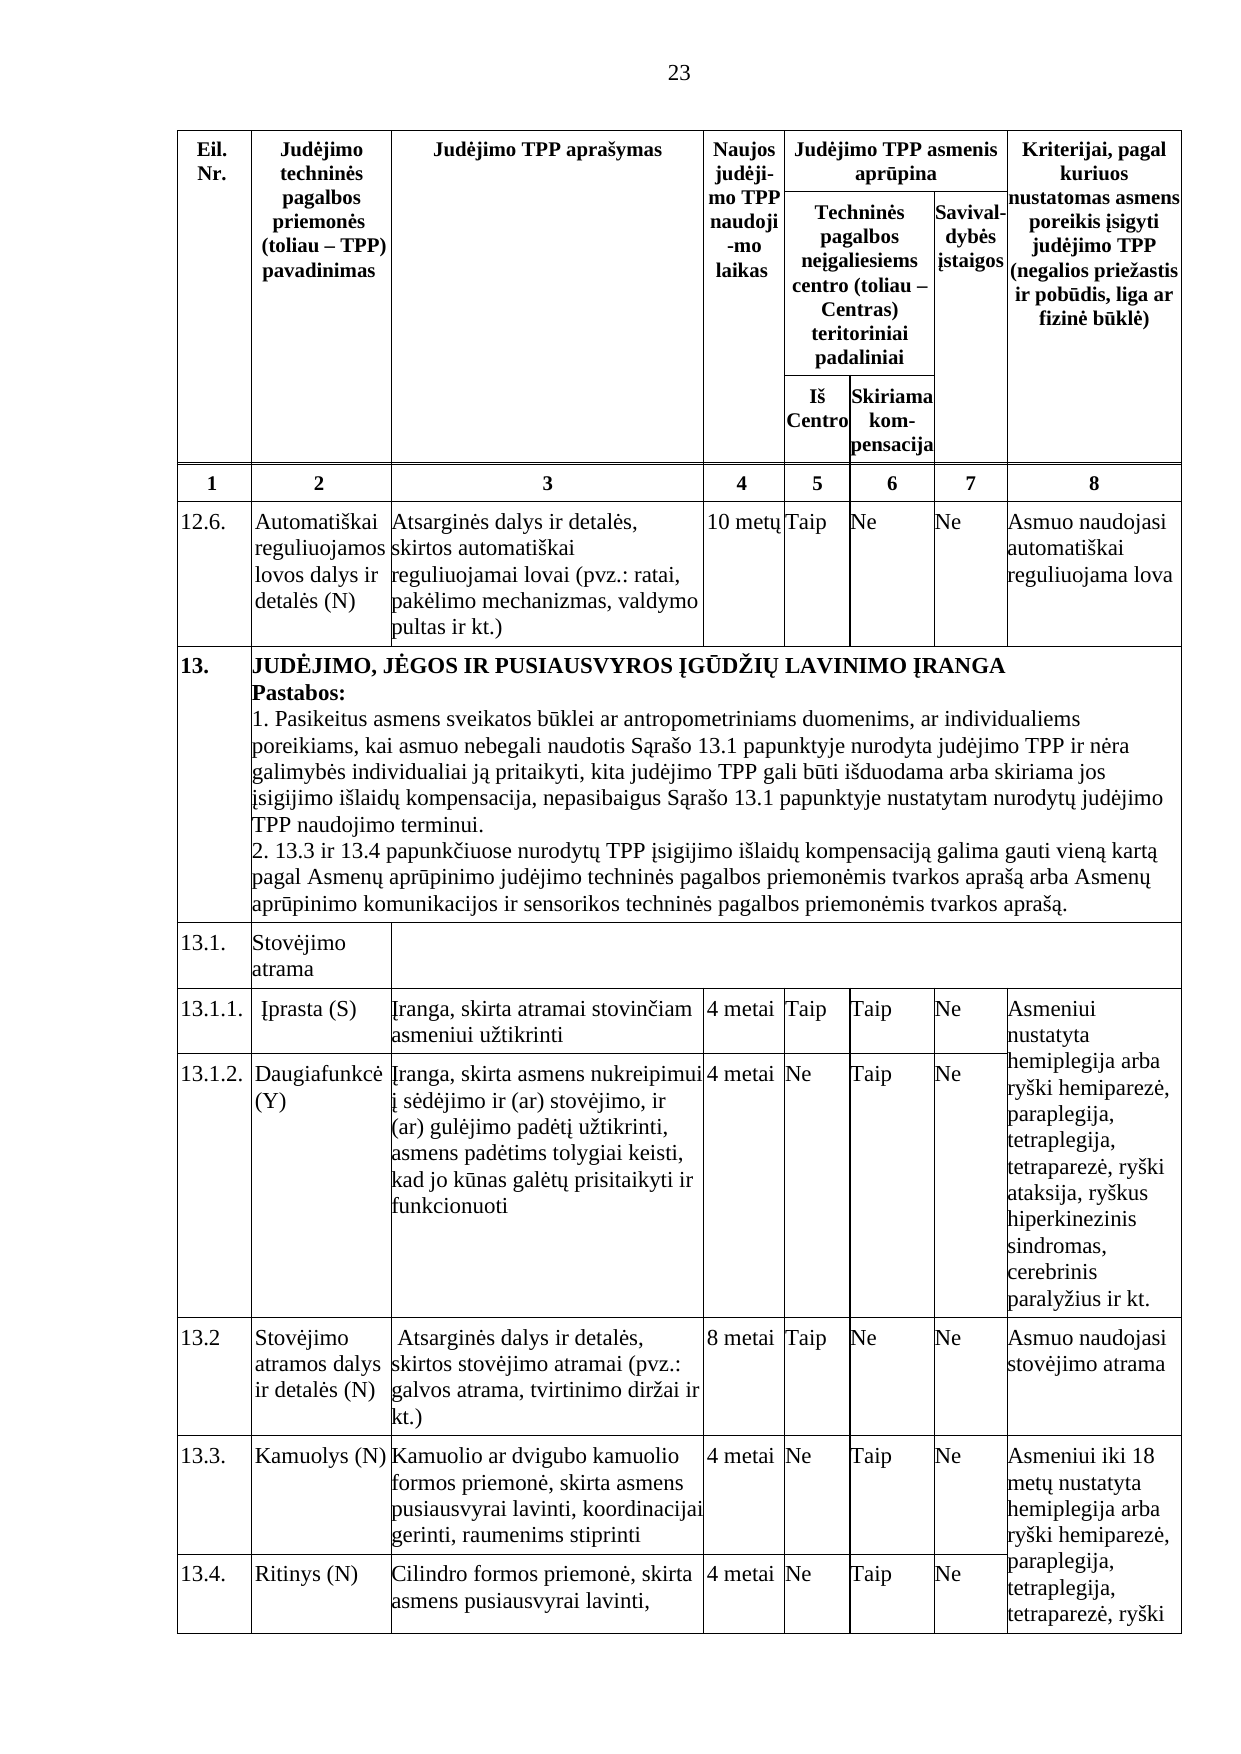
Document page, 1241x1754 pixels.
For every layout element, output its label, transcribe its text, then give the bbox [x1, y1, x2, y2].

table_cell Ne [935, 1436, 1007, 1553]
table_header Judėjimo TPP aprašymas [392, 131, 703, 462]
table_cell Stovėjimo atrama [252, 923, 391, 988]
table_cell Savival-dybės įstaigos [935, 192, 1007, 462]
table_cell Taip [851, 1436, 934, 1553]
table_cell Įprasta (S) [252, 989, 391, 1053]
table_cell Ne [785, 1436, 849, 1553]
table_cell Taip [851, 989, 934, 1053]
table_cell 6 [851, 465, 934, 501]
table_cell Stovėjimo atramos dalys ir detalės (N) [252, 1318, 391, 1435]
table_cell Asmuo naudojasi automatiškai reguliuojama lova [1008, 502, 1181, 646]
table_cell 8 metai [704, 1318, 784, 1435]
table_cell Asmuo naudojasi stovėjimo atrama [1008, 1318, 1181, 1435]
table_cell Ne [935, 1318, 1007, 1435]
table_cell Taip [785, 1318, 849, 1435]
table_cell Ne [785, 1054, 849, 1317]
table_cell Taip [851, 1054, 934, 1317]
table_cell Automatiškai reguliuojamos lovos dalys ir detalės (N) [252, 502, 391, 646]
table_cell 4 [704, 465, 784, 501]
table_cell Asmeniui iki 18 metų nustatyta hemiplegija arba ryški hemiparezė, paraplegija, tetraplegija, tetraparezė, ryški [1008, 1436, 1181, 1633]
table_header Judėjimo techninės pagalbos priemonės (toliau – TPP) pavadinimas [252, 131, 391, 462]
table_cell 3 [392, 465, 703, 501]
table_cell Įranga, skirta asmens nukreipimui į sėdėjimo ir (ar) stovėjimo, ir (ar) gulėjimo padėtį užtikrinti, asmens padėtims tolygiai keisti, kad jo kūnas galėtų prisitaikyti ir funkcionuoti [392, 1054, 703, 1317]
table_cell 13.4. [178, 1555, 251, 1633]
table_cell Atsarginės dalys ir detalės, skirtos automatiškai reguliuojamai lovai (pvz.: ratai, pakėlimo mechanizmas, valdymo pultas ir kt.) [392, 502, 703, 646]
table_cell 10 metų [704, 502, 784, 646]
table_cell [392, 923, 1181, 988]
table_cell Skiriama kom-pensacija [851, 376, 934, 462]
table_cell 4 metai [704, 1436, 784, 1553]
table_cell Ne [851, 1318, 934, 1435]
table_cell 7 [935, 465, 1007, 501]
table_cell JUDĖJIMO, JĖGOS IR PUSIAUSVYROS ĮGŪDŽIŲ LAVINIMO ĮRANGA Pastabos: 1. Pasikeitus asmens sveikatos būklei ar antropometriniams duomenims, ar individualiems poreikiams, kai asmuo nebegali naudotis Sąrašo 13.1 papunktyje nurodyta judėjimo TPP ir nėra galimybės individualiai ją pritaikyti, kita judėjimo TPP gali būti išduodama arba skiriama jos įsigijimo išlaidų kompensacija, nepasibaigus Sąrašo 13.1 papunktyje nustatytam nurodytų judėjimo TPP naudojimo terminui. 2. 13.3 ir 13.4 papunkčiuose nurodytų TPP įsigijimo išlaidų kompensaciją galima gauti vieną kartą pagal Asmenų aprūpinimo judėjimo techninės pagalbos priemonėmis tvarkos aprašą arba Asmenų aprūpinimo komunikacijos ir sensorikos techninės pagalbos priemonėmis tvarkos aprašą. [252, 647, 1181, 922]
table_cell 13. [178, 647, 251, 922]
table_cell 4 metai [704, 1054, 784, 1317]
table_cell Ritinys (N) [252, 1555, 391, 1633]
table_cell Ne [935, 1054, 1007, 1317]
table_cell Taip [851, 1555, 934, 1633]
table_cell Taip [785, 502, 849, 646]
table_cell Ne [785, 1555, 849, 1633]
table_cell 1 [178, 465, 251, 501]
table_header Naujos judėji- mo TPP naudoji-mo laikas [704, 131, 784, 462]
table_cell Cilindro formos priemonė, skirta asmens pusiausvyrai lavinti, [392, 1555, 703, 1633]
table_cell 13.3. [178, 1436, 251, 1553]
table_cell Atsarginės dalys ir detalės, skirtos stovėjimo atramai (pvz.: galvos atrama, tvirtinimo diržai ir kt.) [392, 1318, 703, 1435]
table_cell Taip [785, 989, 849, 1053]
table_cell 13.1.2. [178, 1054, 251, 1317]
table_cell 13.1. [178, 923, 251, 988]
table_cell Techninės pagalbos neįgaliesiems centro (toliau – Centras) teritoriniai padaliniai [785, 192, 934, 375]
table_cell Iš Centro [785, 376, 849, 462]
table_cell 2 [252, 465, 391, 501]
table_cell 13.2 [178, 1318, 251, 1435]
table_cell Kamuolio ar dvigubo kamuolio formos priemonė, skirta asmens pusiausvyrai lavinti, koordinacijai gerinti, raumenims stiprinti [392, 1436, 703, 1553]
table_cell Daugiafunkcė (Y) [252, 1054, 391, 1317]
table_header Judėjimo TPP asmenis aprūpina [785, 131, 1007, 191]
table_cell Ne [935, 989, 1007, 1053]
table_cell 12.6. [178, 502, 251, 646]
table_cell 4 metai [704, 989, 784, 1053]
table_cell 13.1.1. [178, 989, 251, 1053]
table_cell Ne [851, 502, 934, 646]
table_cell 4 metai [704, 1555, 784, 1633]
table_header Eil. Nr. [178, 131, 251, 462]
table_cell 8 [1008, 465, 1181, 501]
table_cell Asmeniui nustatyta hemiplegija arba ryški hemiparezė, paraplegija, tetraplegija, tetraparezė, ryški ataksija, ryškus hiperkinezinis sindromas, cerebrinis paralyžius ir kt. [1008, 989, 1181, 1317]
table_cell 5 [785, 465, 849, 501]
table_header Kriterijai, pagal kuriuos nustatomas asmens poreikis įsigyti judėjimo TPP (negalios priežastis ir pobūdis, liga ar fizinė būklė) [1008, 131, 1181, 462]
table_cell Ne [935, 1555, 1007, 1633]
table_cell Ne [935, 502, 1007, 646]
table_cell Kamuolys (N) [252, 1436, 391, 1553]
table_cell Įranga, skirta atramai stovinčiam asmeniui užtikrinti [392, 989, 703, 1053]
